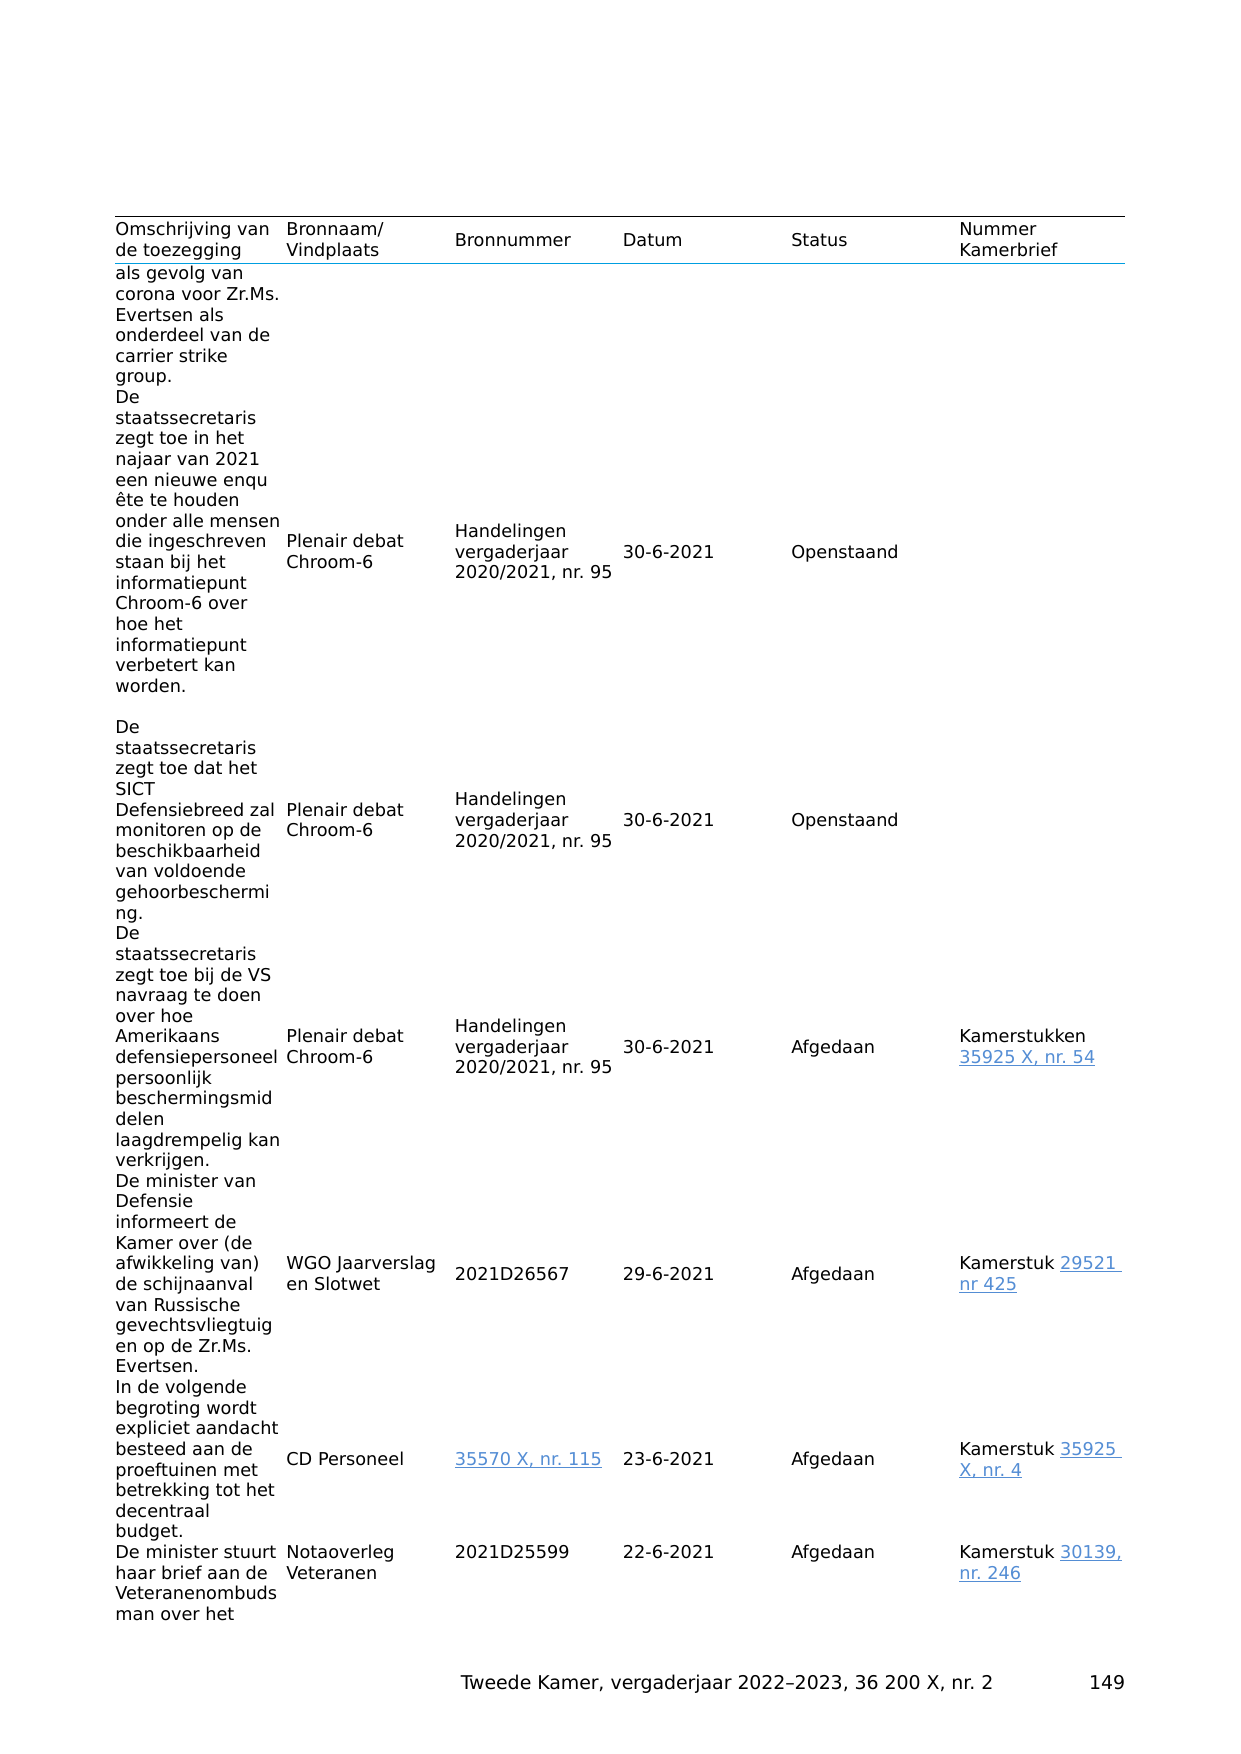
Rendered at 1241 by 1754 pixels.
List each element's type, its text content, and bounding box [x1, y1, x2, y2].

table_cell Kamerstuk 35925 X, nr. 4 [956, 1377, 1125, 1542]
table_cell Datum [620, 217, 788, 263]
table_cell 2021D25599 [452, 1542, 620, 1624]
table_cell [283, 264, 452, 387]
table_cell Handelingen vergaderjaar 2020/2021, nr. 95 [452, 387, 620, 717]
table_cell 23-6-2021 [620, 1377, 788, 1542]
table_cell 30-6-2021 [620, 387, 788, 717]
table_cell Openstaand [788, 387, 956, 717]
table_cell 30-6-2021 [620, 923, 788, 1171]
table_cell Handelingen vergaderjaar 2020/2021, nr. 95 [452, 717, 620, 923]
table_cell [620, 264, 788, 387]
table_cell Plenair debat Chroom-6 [283, 387, 452, 717]
table_cell Kamerstuk 30139, nr. 246 [956, 1542, 1125, 1624]
table_cell Afgedaan [788, 923, 956, 1171]
table_cell 30-6-2021 [620, 717, 788, 923]
table_cell De minister van Defensie informeert de Kamer over (de afwikkeling van) de schijnaanval van Russische gevechtsvliegtuigen op de Zr.Ms. Evertsen. [115, 1171, 283, 1377]
table_cell Plenair debat Chroom-6 [283, 717, 452, 923]
table_cell 2021D26567 [452, 1171, 620, 1377]
table_cell [452, 264, 620, 387]
table_cell als gevolg van corona voor Zr.Ms. Evertsen als onderdeel van de carrier strike group. [115, 264, 283, 387]
table_cell Bronnaam/ Vindplaats [283, 217, 452, 263]
table_cell 35570 X, nr. 115 [452, 1377, 620, 1542]
table_cell Kamerstukken 35925 X, nr. 54 [956, 923, 1125, 1171]
table_cell Nummer Kamerbrief [956, 217, 1125, 263]
table_cell Openstaand [788, 717, 956, 923]
table_cell ​De staatssecretaris zegt toe dat het SICT Defensiebreed zal monitoren op de beschikbaarheid van voldoende gehoorbescherming. [115, 717, 283, 923]
table_cell Handelingen vergaderjaar 2020/2021, nr. 95 [452, 923, 620, 1171]
table_cell [788, 264, 956, 387]
table_cell Bronnummer [452, 217, 620, 263]
table_cell In de volgende begroting wordt expliciet aandacht besteed aan de proeftuinen met betrekking tot het decentraal budget. [115, 1377, 283, 1542]
table_cell ​De staatssecretaris zegt toe in het najaar van 2021 een nieuwe enqu​ête te houden onder alle mensen die ingeschreven staan bij het informatiepunt Chroom-6 over hoe het informatiepunt verbetert kan worden. [115, 387, 283, 717]
table_cell Plenair debat Chroom-6 [283, 923, 452, 1171]
table_cell Afgedaan [788, 1542, 956, 1624]
table_cell CD Personeel [283, 1377, 452, 1542]
table_header Tabel 53 Door bewindslieden gedane toezeggingen [115, 191, 1125, 216]
table_cell Omschrijving van de toezegging [115, 217, 283, 263]
table_cell Status [788, 217, 956, 263]
table_cell De minister stuurt haar brief aan de Veteranenombudsman over het [115, 1542, 283, 1624]
table_cell [956, 264, 1125, 387]
table_cell [956, 387, 1125, 717]
table_cell Kamerstuk 29521 nr 425 [956, 1171, 1125, 1377]
table_cell 22-6-2021 [620, 1542, 788, 1624]
table_cell Afgedaan [788, 1377, 956, 1542]
table_cell WGO Jaarverslag en Slotwet [283, 1171, 452, 1377]
table_cell Afgedaan [788, 1171, 956, 1377]
table_cell 29-6-2021 [620, 1171, 788, 1377]
table_cell [956, 717, 1125, 923]
table_cell ​De staatssecretaris zegt toe bij de VS navraag te doen over hoe Amerikaans defensiepersoneel persoonlijk beschermingsmiddelen laagdrempelig kan verkrijgen. [115, 923, 283, 1171]
table_cell Notaoverleg Veteranen [283, 1542, 452, 1624]
